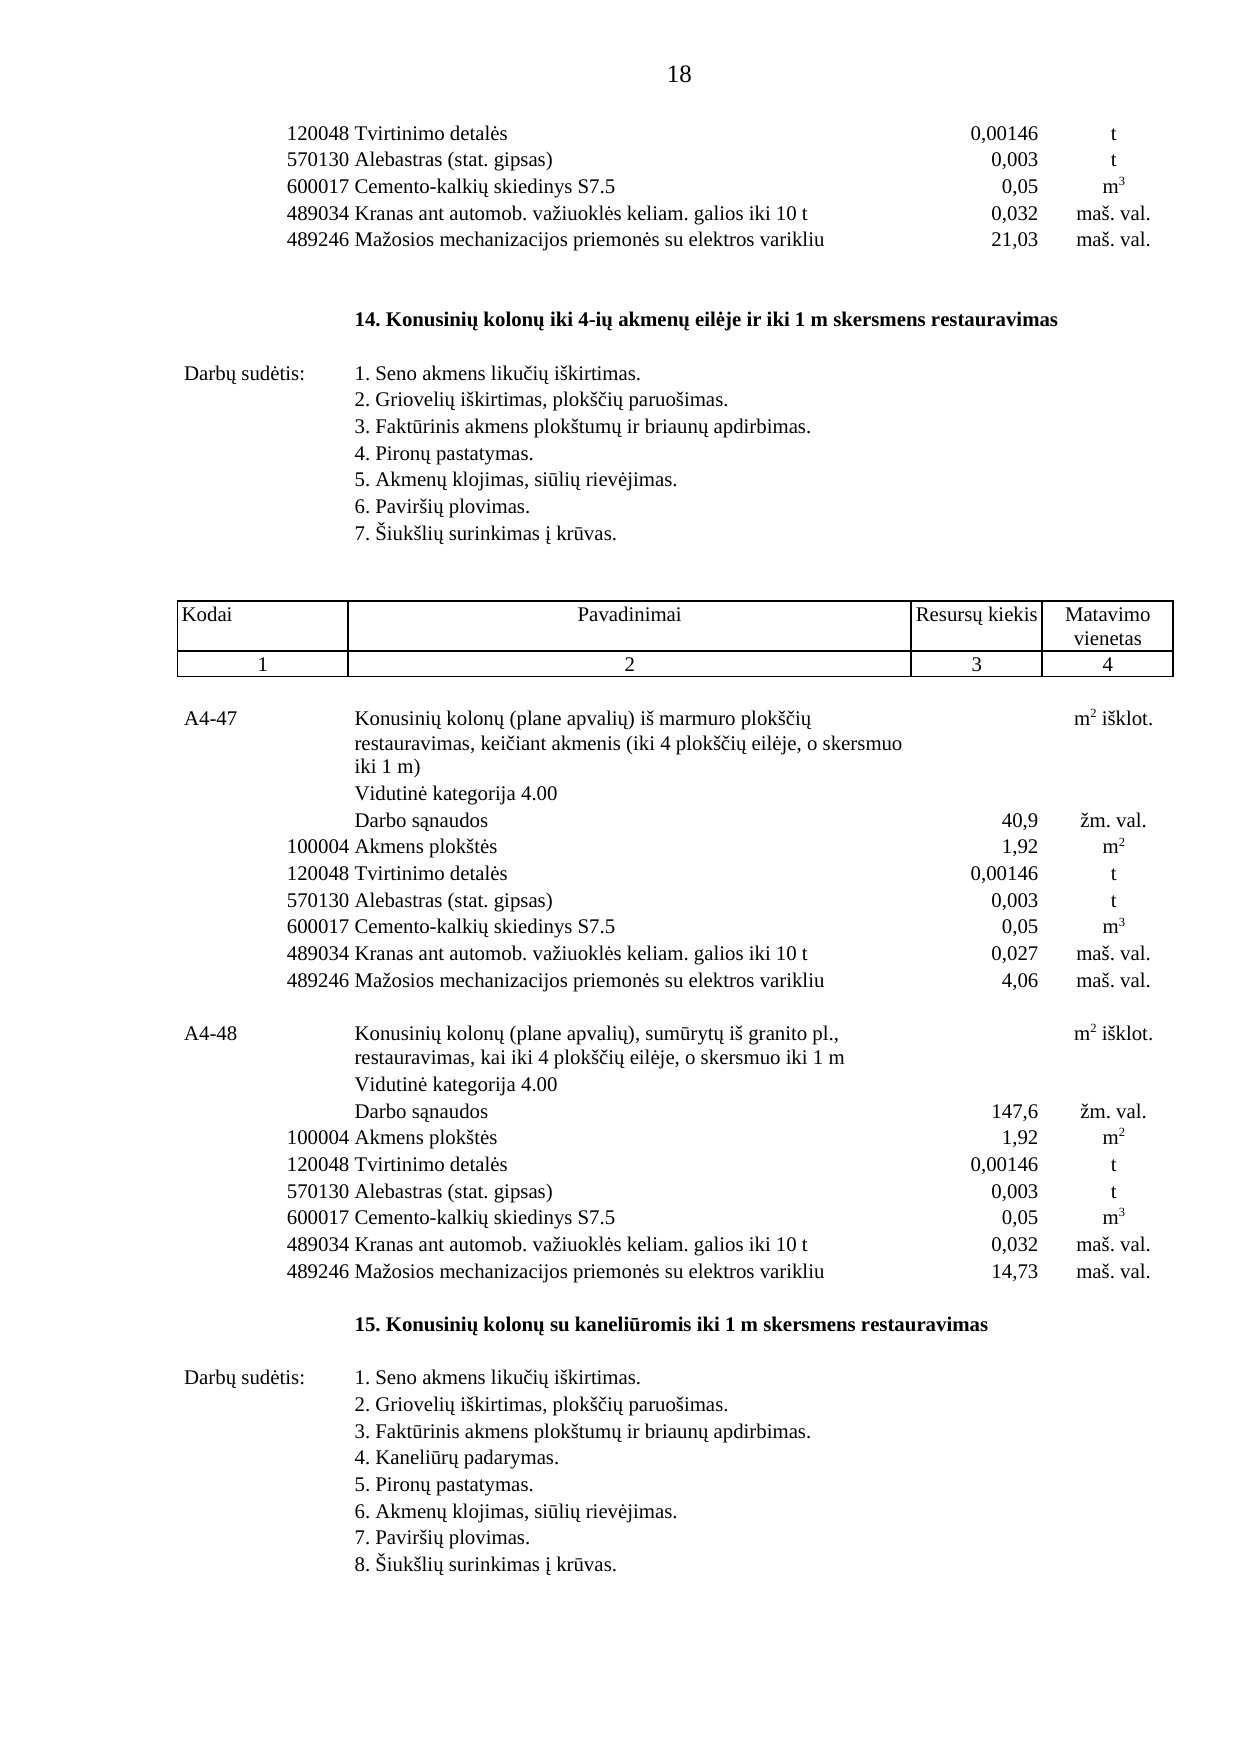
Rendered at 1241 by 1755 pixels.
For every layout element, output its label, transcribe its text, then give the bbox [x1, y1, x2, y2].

table_cell [177, 171, 181, 198]
table_cell [181, 1576, 352, 1603]
table_cell [177, 1283, 181, 1309]
table_cell [177, 1019, 181, 1069]
table_cell [177, 1203, 181, 1229]
table_cell [181, 491, 352, 518]
table_cell [915, 677, 1046, 704]
table_cell A4-48 [181, 1019, 352, 1069]
table_cell 3. Faktūrinis akmens plokštumų ir briaunų apdirbimas. [352, 411, 915, 438]
table_cell [915, 518, 1046, 545]
table_cell Vidutinė kategorija 4.00 [352, 1069, 915, 1096]
table_cell [352, 251, 915, 278]
table_cell [181, 305, 352, 331]
table_cell [915, 779, 1046, 805]
table_cell [177, 1416, 181, 1443]
table_cell 489246 [181, 1256, 352, 1283]
table_cell 3. Faktūrinis akmens plokštumų ir briaunų apdirbimas. [352, 1416, 915, 1443]
table_cell t [1046, 1176, 1181, 1203]
table_cell [181, 1523, 352, 1549]
table_cell [181, 1283, 352, 1309]
table_cell [1046, 1469, 1181, 1496]
table_cell t [1046, 145, 1181, 171]
table_cell 147,6 [915, 1096, 1046, 1123]
table_cell 120048 [181, 859, 352, 885]
table_cell [177, 411, 181, 438]
table_cell 0,00146 [915, 859, 1046, 885]
table_cell [177, 198, 181, 225]
table_cell 100004 [181, 832, 352, 858]
table_cell [181, 411, 352, 438]
table_cell 489034 [181, 1229, 352, 1256]
table_cell Darbų sudėtis: [181, 358, 352, 385]
table_cell [352, 1576, 915, 1603]
table_cell [1046, 1363, 1181, 1389]
table_cell [177, 832, 181, 858]
table_cell [1046, 411, 1181, 438]
table_cell maš. val. [1046, 225, 1181, 251]
table_cell [915, 1469, 1046, 1496]
table_cell 570130 [181, 885, 352, 912]
table_cell [1046, 385, 1181, 411]
table_cell [177, 305, 181, 331]
table_cell Darbo sąnaudos [352, 805, 915, 832]
table_cell 8. Šiukšlių surinkimas į krūvas. [352, 1549, 915, 1576]
table_cell [181, 1069, 352, 1096]
table_cell [1046, 518, 1181, 545]
table_cell Alebastras (stat. gipsas) [352, 885, 915, 912]
table_cell [1046, 251, 1181, 278]
table_cell [177, 1176, 181, 1203]
table_cell [177, 992, 181, 1018]
table_cell 489246 [181, 225, 352, 251]
table_cell [1046, 465, 1181, 491]
table_cell [177, 145, 181, 171]
table_cell Alebastras (stat. gipsas) [352, 145, 915, 171]
table_cell žm. val. [1046, 805, 1181, 832]
table_cell [181, 1096, 352, 1123]
table_cell [177, 779, 181, 805]
table_cell 0,032 [915, 1229, 1046, 1256]
table_cell [1046, 1389, 1181, 1416]
table_cell [1046, 992, 1181, 1018]
table_cell maš. val. [1046, 1256, 1181, 1283]
table_cell maš. val. [1046, 198, 1181, 225]
table_cell [181, 992, 352, 1018]
table_cell Konusinių kolonų (plane apvalių), sumūrytų iš granito pl., restauravimas, kai iki 4 plokščių eilėje, o skersmuo iki 1 m [352, 1019, 915, 1069]
table_header [1174, 626, 1181, 650]
table_cell Cemento-kalkių skiedinys S7.5 [352, 171, 915, 198]
table_cell [181, 385, 352, 411]
table_cell A4-47 [181, 704, 352, 778]
table_cell [177, 1576, 181, 1603]
table_cell [181, 545, 352, 571]
table_cell [177, 912, 181, 938]
table_cell [177, 1469, 181, 1496]
table_cell [1046, 331, 1181, 358]
table_cell [177, 251, 181, 278]
table_header Pavadinimai [349, 602, 910, 650]
table_cell [181, 1469, 352, 1496]
table_cell 4. Pironų pastatymas. [352, 438, 915, 465]
table_cell m3 [1046, 1203, 1181, 1229]
table_cell [177, 358, 181, 385]
table_cell [915, 465, 1046, 491]
table_cell 600017 [181, 912, 352, 938]
table_cell 600017 [181, 1203, 352, 1229]
table_cell 5. Akmenų klojimas, siūlių rievėjimas. [352, 465, 915, 491]
table_cell [177, 1496, 181, 1523]
table_cell [915, 1549, 1046, 1576]
table_cell Mažosios mechanizacijos priemonės su elektros varikliu [352, 965, 915, 992]
table_cell Darbo sąnaudos [352, 1096, 915, 1123]
table_cell [915, 1443, 1046, 1469]
table_cell m2 [1046, 1123, 1181, 1149]
table_cell Konusinių kolonų (plane apvalių) iš marmuro plokščių restauravimas, keičiant akmenis (iki 4 plokščių eilėje, o skersmuo iki 1 m) [352, 704, 915, 778]
table_cell 40,9 [915, 805, 1046, 832]
table_cell [352, 331, 915, 358]
table_cell 4. Kaneliūrų padarymas. [352, 1443, 915, 1469]
table_cell [1046, 1549, 1181, 1576]
table_cell [352, 677, 915, 704]
table_cell 0,05 [915, 1203, 1046, 1229]
table_cell t [1046, 1149, 1181, 1176]
table_cell [915, 704, 1046, 778]
table_cell Kranas ant automob. važiuoklės keliam. galios iki 10 t [352, 1229, 915, 1256]
table_cell [915, 331, 1046, 358]
table_cell [177, 465, 181, 491]
table_cell 600017 [181, 171, 352, 198]
table_cell [177, 1096, 181, 1123]
table_cell [181, 1336, 352, 1363]
table_cell 0,05 [915, 171, 1046, 198]
table_cell t [1046, 118, 1181, 145]
table_cell 489246 [181, 965, 352, 992]
table_cell [181, 251, 352, 278]
table_cell 1. Seno akmens likučių iškirtimas. [352, 358, 915, 385]
table_cell Akmens plokštės [352, 832, 915, 858]
table_cell [1046, 545, 1181, 571]
table_cell maš. val. [1046, 965, 1181, 992]
table_cell [177, 1549, 181, 1576]
table_cell [1046, 1576, 1181, 1603]
table_cell m2 [1046, 832, 1181, 858]
table_cell t [1046, 885, 1181, 912]
table_cell 120048 [181, 118, 352, 145]
table_cell [177, 1389, 181, 1416]
table_cell [177, 677, 181, 704]
table_cell [181, 278, 352, 305]
table_cell [177, 545, 181, 571]
table_cell m3 [1046, 912, 1181, 938]
table_cell [177, 491, 181, 518]
table_cell Vidutinė kategorija 4.00 [352, 779, 915, 805]
table_cell [177, 704, 181, 778]
table_cell [181, 1443, 352, 1469]
table_cell [915, 1363, 1046, 1389]
table_cell [1046, 358, 1181, 385]
table_cell Mažosios mechanizacijos priemonės su elektros varikliu [352, 225, 915, 251]
table_cell 1. Seno akmens likučių iškirtimas. [352, 1363, 915, 1389]
table_cell 0,003 [915, 885, 1046, 912]
table_cell [177, 939, 181, 965]
table_cell m2 išklot. [1046, 1019, 1181, 1069]
table_cell 15. Konusinių kolonų su kaneliūromis iki 1 m skersmens restauravimas [352, 1283, 1181, 1336]
table_cell žm. val. [1046, 1096, 1181, 1123]
table_cell 2. Griovelių iškirtimas, plokščių paruošimas. [352, 1389, 915, 1416]
table_cell 5. Pironų pastatymas. [352, 1469, 915, 1496]
table_cell 489034 [181, 198, 352, 225]
table_cell Tvirtinimo detalės [352, 118, 915, 145]
table_cell 489034 [181, 939, 352, 965]
table_cell [177, 1229, 181, 1256]
table_cell 4,06 [915, 965, 1046, 992]
table_cell [181, 1309, 352, 1336]
table_cell [177, 1336, 181, 1363]
table_cell maš. val. [1046, 1229, 1181, 1256]
table_cell [181, 331, 352, 358]
table_cell [181, 677, 352, 704]
table_cell [181, 1496, 352, 1523]
table_cell Darbų sudėtis: [181, 1363, 352, 1389]
table_cell [1046, 1069, 1181, 1096]
table_cell Tvirtinimo detalės [352, 1149, 915, 1176]
table_cell [915, 1496, 1046, 1523]
table_cell Cemento-kalkių skiedinys S7.5 [352, 1203, 915, 1229]
table_cell [1046, 676, 1181, 704]
table_cell 570130 [181, 1176, 352, 1203]
table_cell [1046, 1416, 1181, 1443]
table_cell 0,05 [915, 912, 1046, 938]
table_cell [915, 358, 1046, 385]
table_cell 7. Paviršių plovimas. [352, 1523, 915, 1549]
table_cell 1,92 [915, 832, 1046, 858]
table_cell [1046, 1496, 1181, 1523]
table_cell [915, 438, 1046, 465]
table_cell [177, 1363, 181, 1389]
table_cell Mažosios mechanizacijos priemonės su elektros varikliu [352, 1256, 915, 1283]
table_cell [915, 251, 1046, 278]
table_cell [1046, 1443, 1181, 1469]
table_cell [915, 1416, 1046, 1443]
table_cell [177, 1123, 181, 1149]
table_cell [181, 465, 352, 491]
table_cell [177, 885, 181, 912]
table_cell 0,032 [915, 198, 1046, 225]
table_cell [915, 385, 1046, 411]
table_cell [1046, 491, 1181, 518]
table_cell [181, 1549, 352, 1576]
table_cell 0,003 [915, 1176, 1046, 1203]
table_cell 14,73 [915, 1256, 1046, 1283]
table_cell [915, 491, 1046, 518]
table_cell 0,00146 [915, 1149, 1046, 1176]
table_cell 6. Paviršių plovimas. [352, 491, 915, 518]
table_cell 100004 [181, 1123, 352, 1149]
table_cell Kranas ant automob. važiuoklės keliam. galios iki 10 t [352, 939, 915, 965]
table_cell [181, 1389, 352, 1416]
table_cell [177, 518, 181, 545]
table_cell Tvirtinimo detalės [352, 859, 915, 885]
table_cell [177, 1443, 181, 1469]
table_cell [1046, 779, 1181, 805]
table_cell [915, 1336, 1046, 1363]
table_cell [177, 965, 181, 992]
table_cell [177, 1523, 181, 1549]
table_cell [177, 805, 181, 832]
table_cell [1046, 1523, 1181, 1549]
table_cell [177, 438, 181, 465]
table_cell [352, 545, 915, 571]
table_cell [177, 1309, 181, 1336]
table_cell [915, 1523, 1046, 1549]
table_cell [177, 1069, 181, 1096]
table_cell [181, 518, 352, 545]
table_cell [352, 992, 915, 1018]
table_header Resursų kiekis [912, 602, 1041, 650]
table_cell [177, 331, 181, 358]
table_cell t [1046, 859, 1181, 885]
table_cell [177, 118, 181, 145]
table_cell [915, 545, 1046, 571]
table_cell 2. Griovelių iškirtimas, plokščių paruošimas. [352, 385, 915, 411]
table_cell [915, 1389, 1046, 1416]
table_cell [181, 779, 352, 805]
table_cell [1046, 1336, 1181, 1363]
table_cell 1,92 [915, 1123, 1046, 1149]
table_cell [1046, 438, 1181, 465]
table_cell 21,03 [915, 225, 1046, 251]
table_cell m2 išklot. [1046, 704, 1181, 778]
table_cell [177, 385, 181, 411]
table_cell m3 [1046, 171, 1181, 198]
table_cell [352, 1336, 915, 1363]
table_cell [915, 1019, 1046, 1069]
table_cell 120048 [181, 1149, 352, 1176]
table_cell Kranas ant automob. važiuoklės keliam. galios iki 10 t [352, 198, 915, 225]
table_cell maš. val. [1046, 939, 1181, 965]
table_cell 7. Šiukšlių surinkimas į krūvas. [352, 518, 915, 545]
table_cell [915, 1576, 1046, 1603]
table_cell [177, 278, 181, 305]
table_cell [177, 1149, 181, 1176]
table_cell 14. Konusinių kolonų iki 4-ių akmenų eilėje ir iki 1 m skersmens restauravimas [352, 278, 1181, 331]
table_cell [177, 1256, 181, 1283]
table_cell 570130 [181, 145, 352, 171]
table_cell [177, 859, 181, 885]
table_cell [915, 992, 1046, 1018]
table_cell [181, 805, 352, 832]
table_cell 0,003 [915, 145, 1046, 171]
table_cell Alebastras (stat. gipsas) [352, 1176, 915, 1203]
table_cell Akmens plokštės [352, 1123, 915, 1149]
table_cell [181, 438, 352, 465]
table_cell [181, 1416, 352, 1443]
table_cell 0,027 [915, 939, 1046, 965]
table_cell Cemento-kalkių skiedinys S7.5 [352, 912, 915, 938]
table_cell 6. Akmenų klojimas, siūlių rievėjimas. [352, 1496, 915, 1523]
table_header Kodai [178, 602, 347, 650]
table_cell [915, 1069, 1046, 1096]
table_cell 0,00146 [915, 118, 1046, 145]
table_cell [177, 225, 181, 251]
table_cell [915, 411, 1046, 438]
